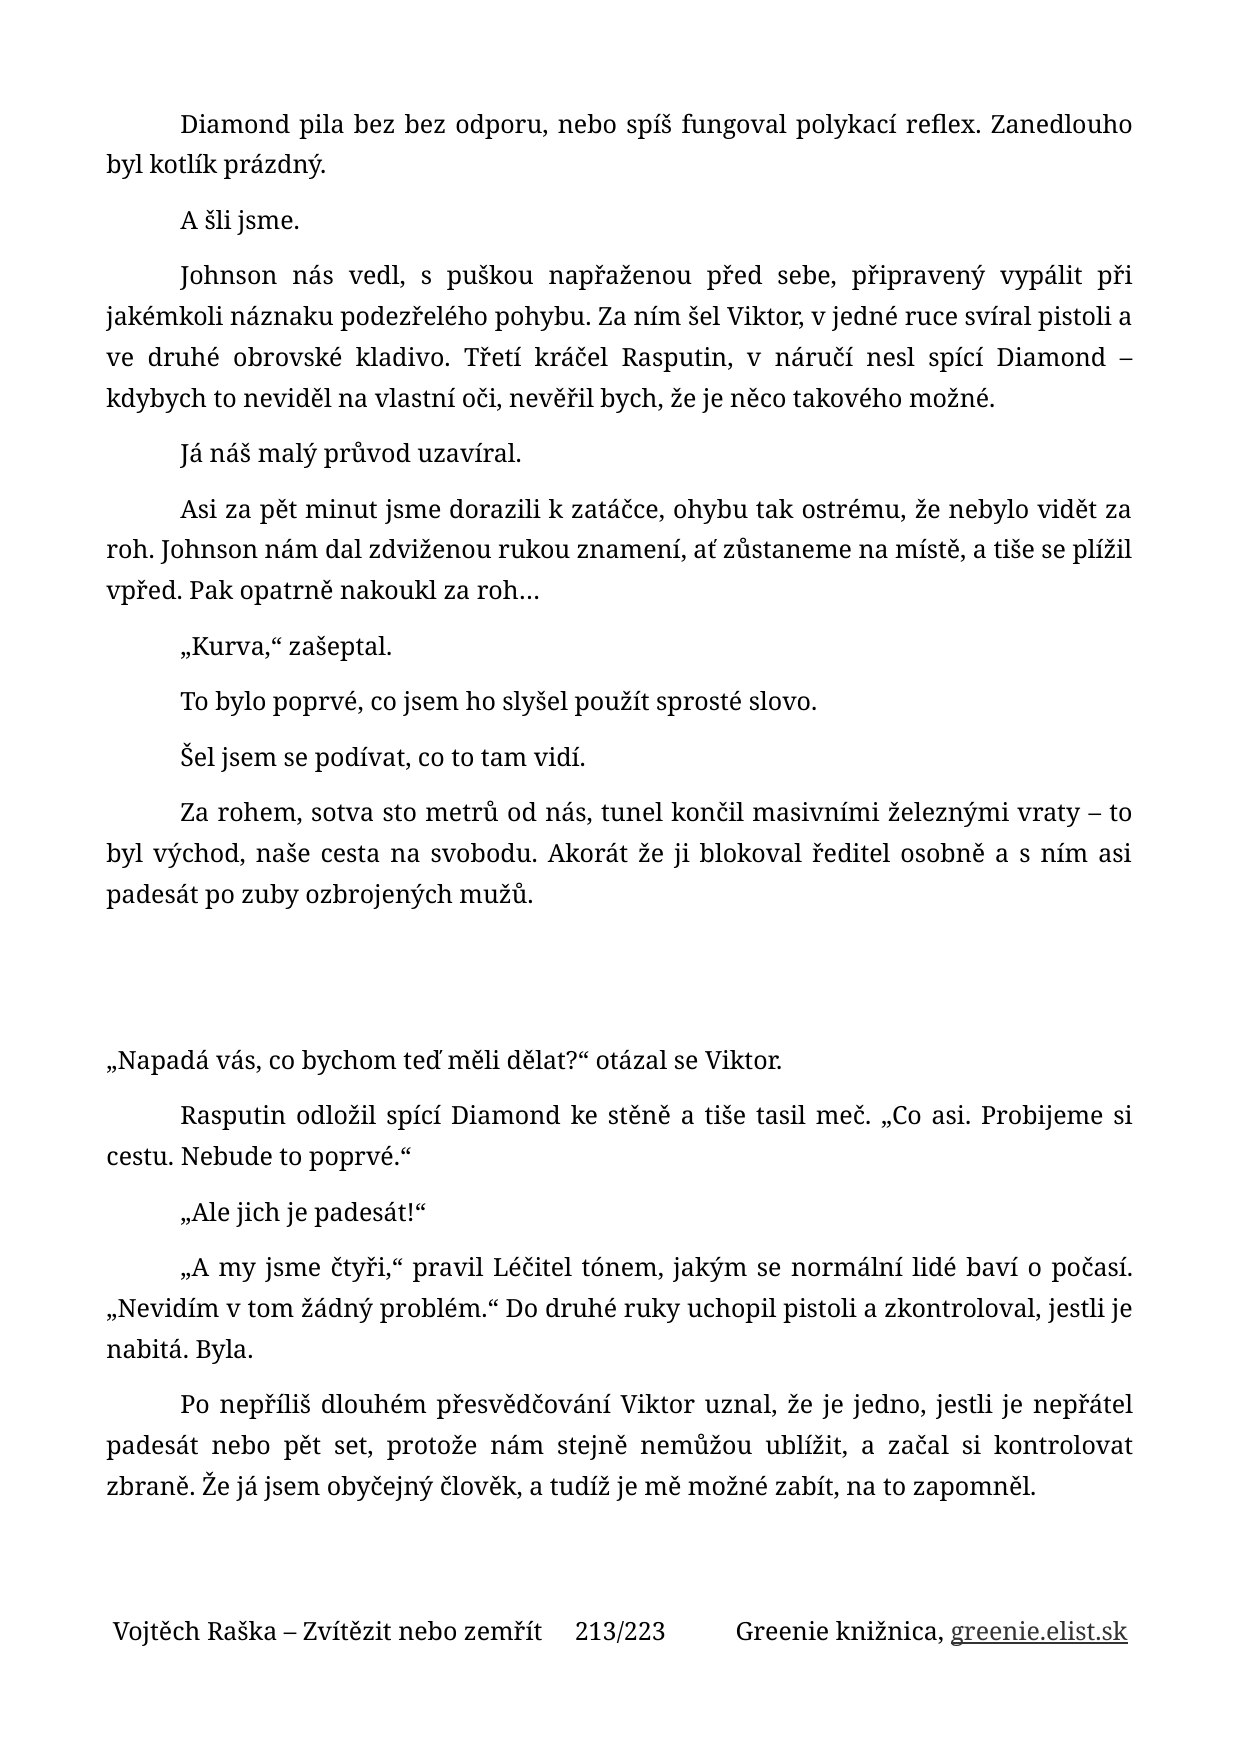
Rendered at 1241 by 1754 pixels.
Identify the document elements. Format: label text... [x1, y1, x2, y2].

text „A my jsme čtyři,“ pravil Léčitel tónem, jakým se normální lidé baví o počasí. „Nevidím v tom žádný problém.“ Do druhé ruky uchopil pistoli a zkontroloval, jestli je nabitá. Byla. [106, 1249, 1134, 1365]
text Asi za pět minut jsme dorazili k zatáčce, ohybu tak ostrému, že nebylo vidět za roh. Johnson nám dal zdviženou rukou znamení, ať zůstaneme na místě, a tiše se plížil vpřed. Pak opatrně nakoukl za roh… [106, 491, 1134, 607]
text Šel jsem se podívat, co to tam vidí. [106, 739, 1134, 773]
text „Ale jich je padesát!“ [106, 1194, 1134, 1228]
text Diamond pila bez bez odporu, nebo spíš fungoval polykací reflex. Zanedlouho byl kotlík prázdný. [106, 106, 1134, 181]
text A šli jsme. [106, 202, 1134, 237]
text Po nepříliš dlouhém přesvědčování Viktor uznal, že je jedno, jestli je nepřátel padesát nebo pět set, protože nám stejně nemůžou ublížit, a začal si kontrolovat zbraně. Že já jsem obyčejný člověk, a tudíž je mě možné zabít, na to zapomněl. [106, 1387, 1134, 1502]
text „Napadá vás, co bychom teď měli dělat?“ otázal se Viktor. [106, 1042, 1134, 1077]
text Já náš malý průvod uzavíral. [106, 436, 1134, 470]
text To bylo poprvé, co jsem ho slyšel použít sprosté slovo. [106, 684, 1134, 718]
text Za rohem, sotva sto metrů od nás, tunel končil masivními železnými vraty – to byl východ, naše cesta na svobodu. Akorát že ji blokoval ředitel osobně a s ním asi padesát po zuby ozbrojených mužů. [106, 794, 1134, 910]
text „Kurva,“ zašeptal. [106, 628, 1134, 662]
text Johnson nás vedl, s puškou napřaženou před sebe, připravený vypálit při jakémkoli náznaku podezřelého pohybu. Za ním šel Viktor, v jedné ruce svíral pistoli a ve druhé obrovské kladivo. Třetí kráčel Rasputin, v náručí nesl spící Diamond – kdybych to neviděl na vlastní oči, nevěřil bych, že je něco takového možné. [106, 258, 1134, 414]
text Rasputin odložil spící Diamond ke stěně a tiše tasil meč. „Co asi. Probijeme si cestu. Nebude to poprvé.“ [106, 1098, 1134, 1173]
